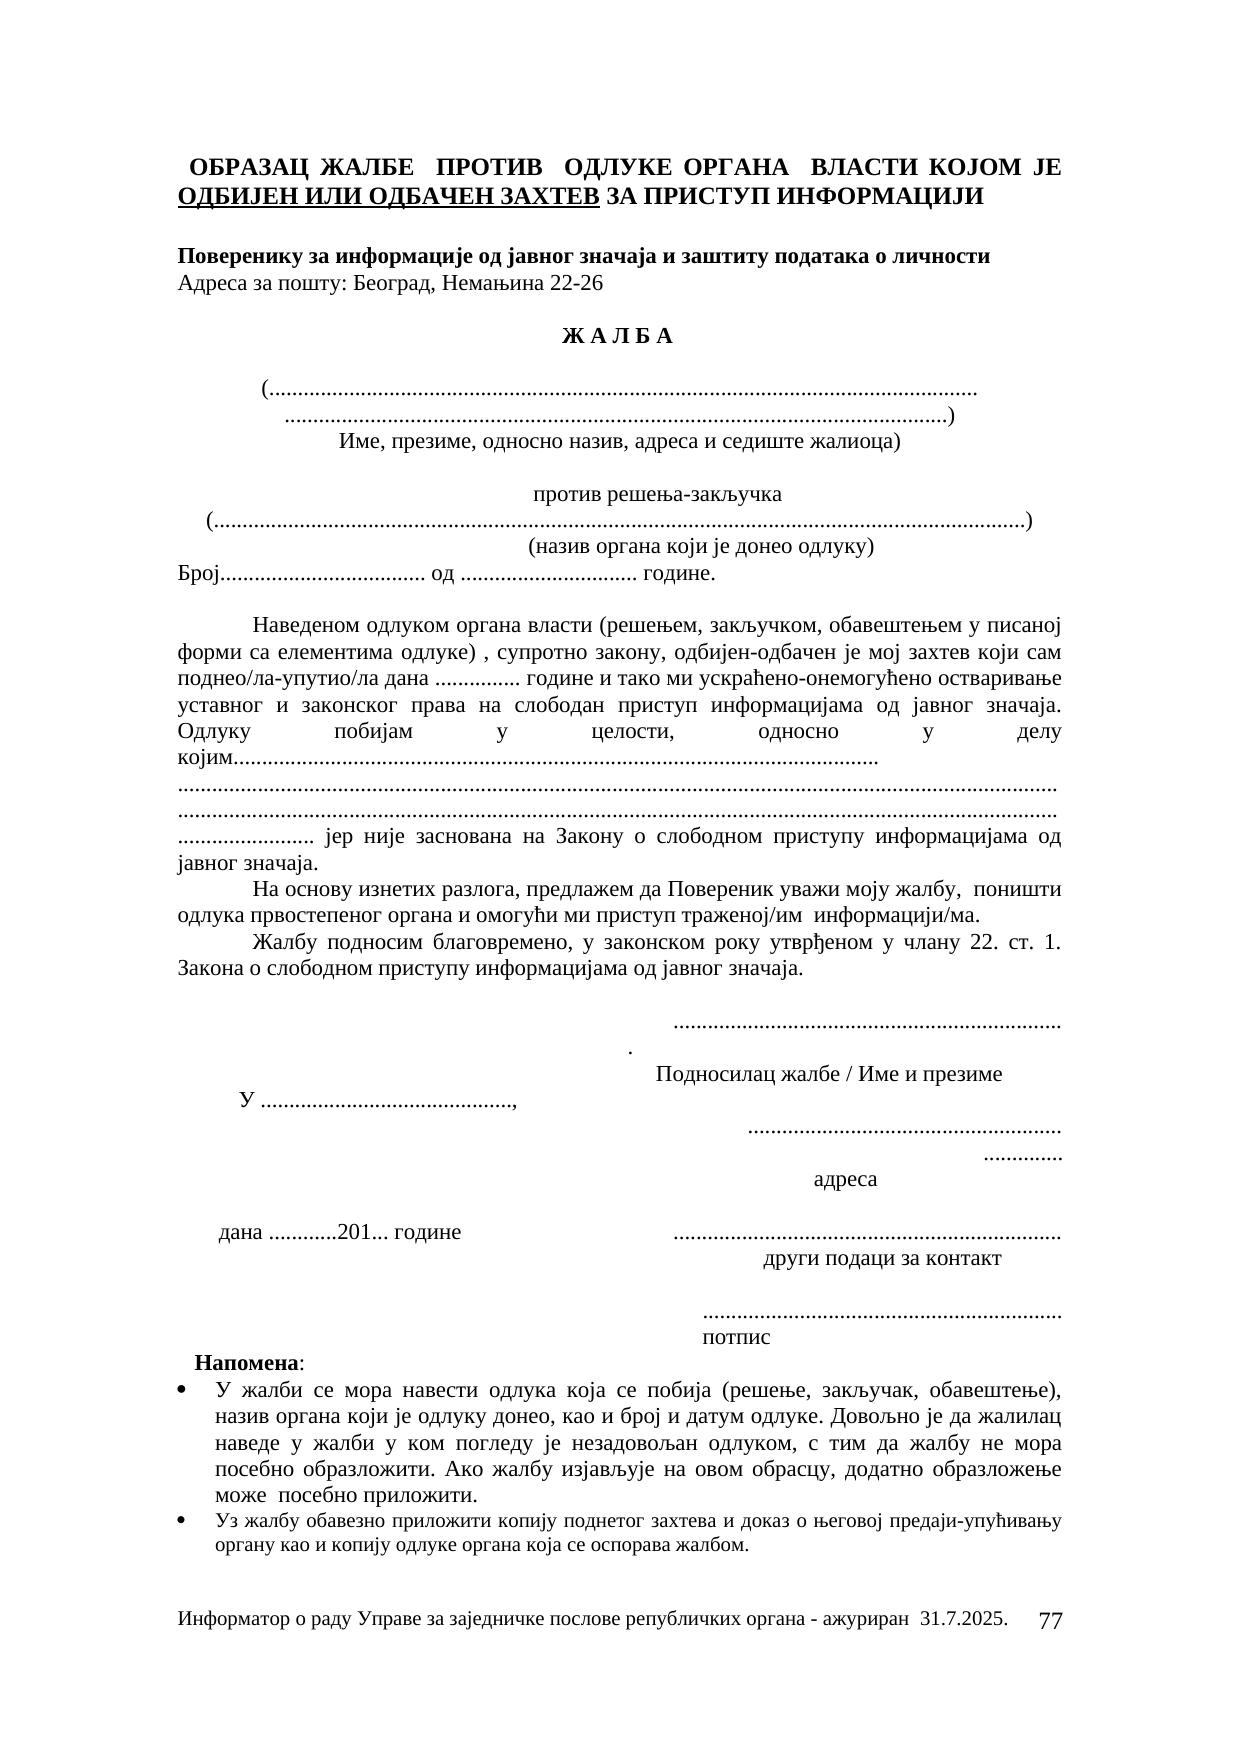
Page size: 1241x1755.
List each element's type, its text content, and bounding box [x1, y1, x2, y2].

text Име, презиме, односно назив, адреса и седиште жалиоца) [177, 427, 1063, 453]
list У жалби се мора навести одлука која се побија (решење, закључак, обавештење), назив органа који је одлуку донео, као и број и датум одлуке. Довољно је да жалилац наведе у жалби у ком погледу је незадовољан одлуком, с тим да жалбу не мора посебно образложити. Ако жалбу изјављује на овом обрасцу, додатно образложење може посебно приложити. [177, 1376, 1063, 1508]
text (назив органа који је донео одлуку) [177, 532, 1063, 559]
text Наведеном одлуком органа власти (решењем, закључком, обавештењем у писаној форми са елементима одлуке) , супротно закону, одбијен-одбачен је мој захтев који сам поднео/ла-упутио/ла дана ............... године и тако ми ускраћено-онемогућено остваривање уставног и законског права на слободан приступ информацијама од јавног значаја. Oдлуку побијам у целости, односно у делу којим................................................................................................................. [177, 612, 1063, 770]
text ..................................................................... [627, 1007, 1063, 1059]
text У ............................................, ..................................................................... [177, 1086, 1063, 1165]
text Ж А Л Б А [177, 322, 1063, 348]
text против решења-закључка (..............................................................................................................................................) [177, 480, 1063, 532]
text На основу изнетих разлога, предлажем да Повереник уважи моју жалбу, поништи одлука првостепеног органа и омогући ми приступ траженој/им информацији/ма. [177, 875, 1063, 928]
text други подаци за контакт [702, 1244, 1063, 1270]
text Поверенику за информације од јавног значаја и заштиту података о личности [177, 243, 1063, 269]
text ............................................................................................................................................................................................................................................................................................................................................ јер није заснована на Закону о слободном приступу информацијама од јавног значаја. [177, 770, 1063, 875]
text ....................................................................................................................) [177, 401, 1063, 427]
text ............................................................... потпис [702, 1297, 1063, 1349]
text Број.................................... од ............................... године. [177, 559, 1063, 585]
list Уз жалбу обавезно приложити копију поднетог захтева и доказ о његовој предаји-упућивању органу као и копију одлуке органа која се оспорава жалбом. [177, 1508, 1063, 1556]
text адреса [177, 1165, 1063, 1191]
text Адреса за пошту: Београд, Немањина 22-26 [177, 269, 1063, 295]
text Жалбу подносим благовремено, у законском року утврђеном у члану 22. ст. 1. Закона о слободном приступу информацијама од јавног значаја. [177, 928, 1063, 981]
text Напомена: [177, 1349, 1063, 1376]
text (............................................................................................................................ [177, 374, 1063, 401]
subtitle ОБРАЗАЦ ЖАЛБЕ ПРОТИВ ОДЛУКЕ ОРГАНА ВЛАСТИ КОЈОМ ЈЕ ОДБИЈЕН ИЛИ ОДБАЧЕН ЗАХТЕВ ЗА ПРИСТУП ИНФОРМАЦИЈИ [177, 148, 1063, 210]
text Подносилац жалбе / Име и презиме [627, 1059, 1063, 1086]
text дана ............201... године .................................................................... [177, 1218, 1063, 1244]
